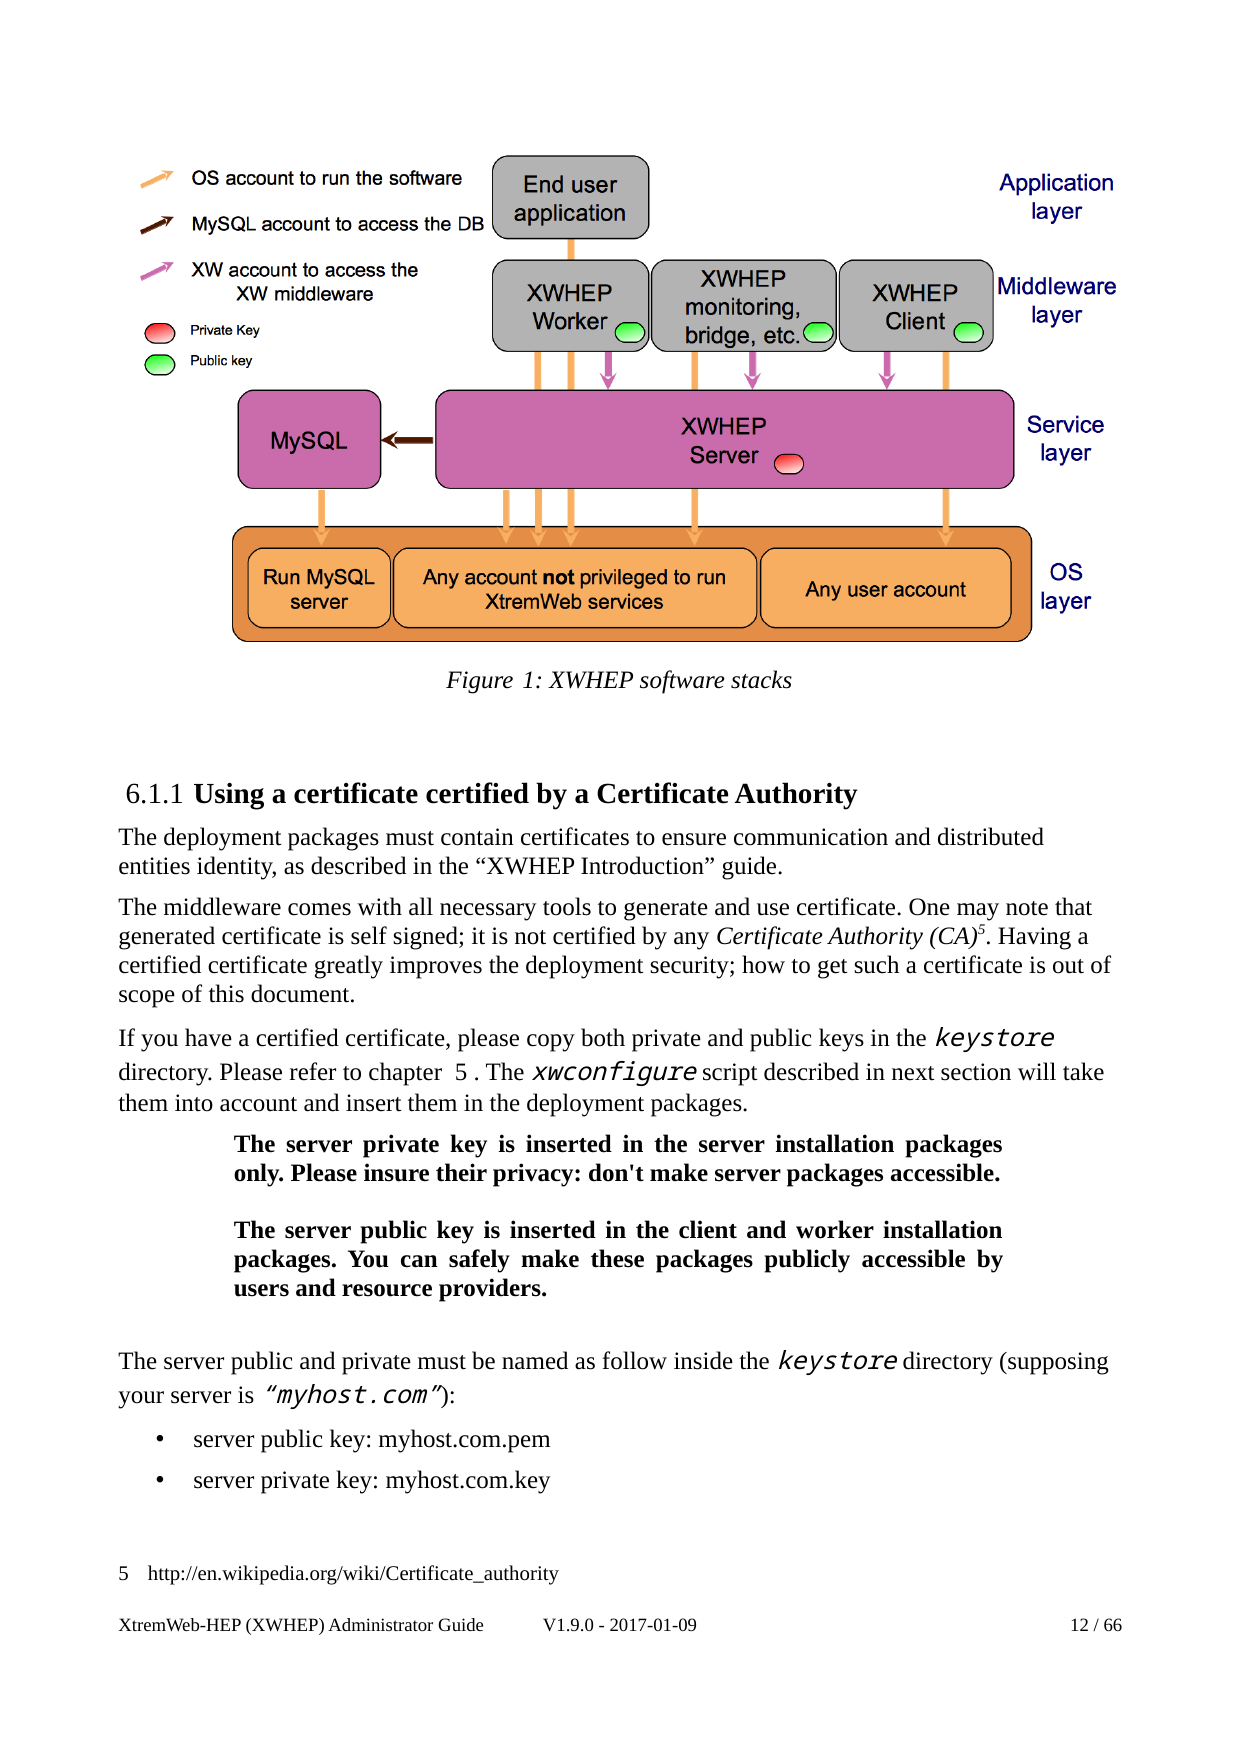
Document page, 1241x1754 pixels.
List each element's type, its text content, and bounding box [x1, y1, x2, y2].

text If you have a certified certificate, please copy both private and public keys in the keystore directory. Please refer to chapter 5. The xwconfigure script described in next section will take them into account and insert them in the deployment packages. [118, 1020, 1122, 1117]
text Figure 1: XWHEP software stacks [118, 666, 1122, 694]
subtitle Using a certificate certified by a Certificate Authority [118, 776, 1122, 810]
list server private key: myhost.com.key [156, 1465, 1122, 1494]
picture [118, 132, 1123, 666]
list server public key: myhost.com.pem [156, 1424, 1122, 1452]
text The server private key is inserted in the server installation packages only. Please insure their privacy: don't make server packages accessible. [233, 1129, 1004, 1187]
text The deployment packages must contain certificates to ensure communication and distributed entities identity, as described in the “XWHEP Introduction” guide. [118, 822, 1122, 880]
text The middleware comes with all necessary tools to generate and use certificate. One may note that generated certificate is self signed; it is not certified by any Certificate Authority (CA). Having a certified certificate greatly improves the deployment security; how to get such a certificate is out of scope of this document. [118, 892, 1122, 1007]
text The server public and private must be named as follow inside the keystore directory (supposing your server is “myhost.com”): [118, 1343, 1122, 1411]
text The server public key is inserted in the client and worker installation packages. You can safely make these packages publicly accessible by users and resource providers. [233, 1216, 1004, 1302]
text http://en.wikipedia.org/wiki/Certificate_authority [118, 1561, 1122, 1585]
